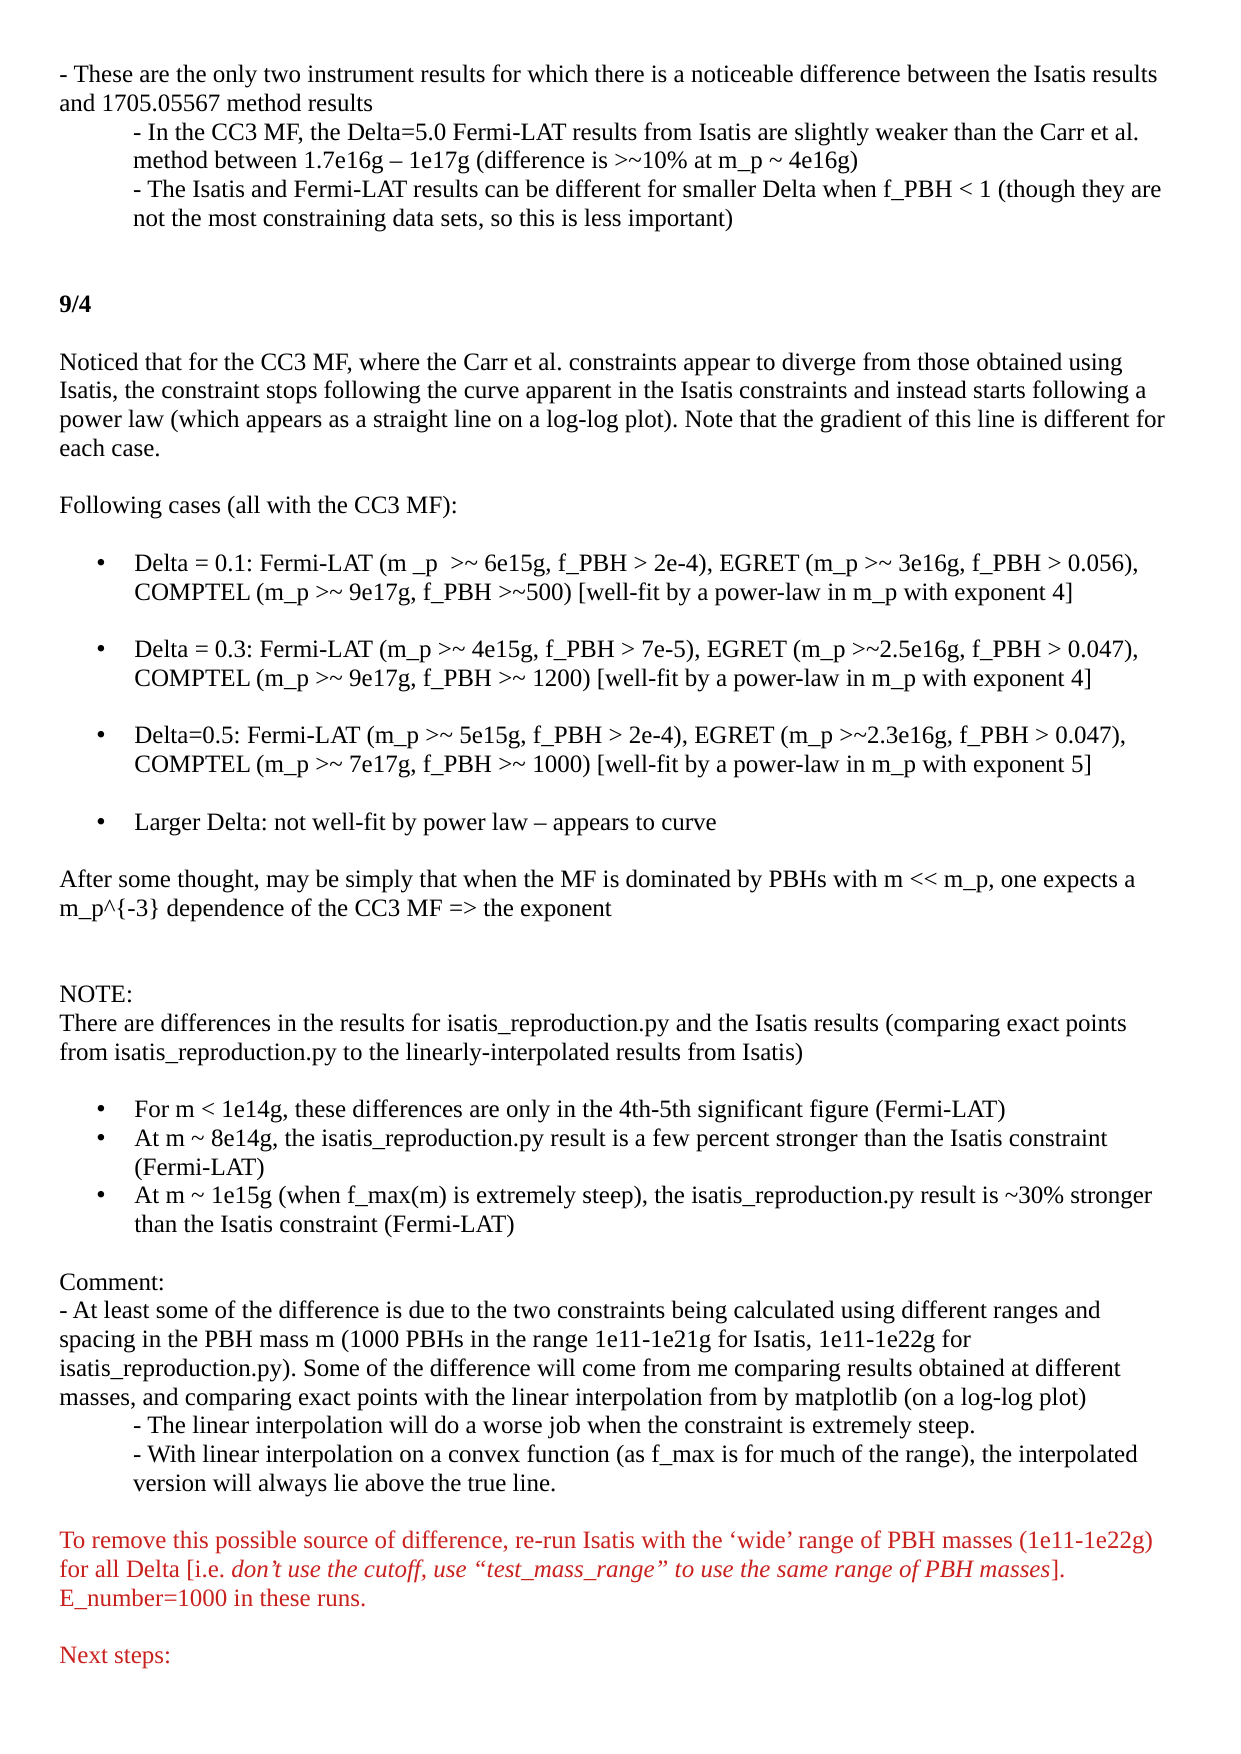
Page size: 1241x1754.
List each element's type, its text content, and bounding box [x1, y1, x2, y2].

text To remove this possible source of difference, re-run Isatis with the ‘wide’ range of PBH masses (1e11-1e22g) for all Delta [i.e. don’t use the cutoff, use “test_mass_range” to use the same range of PBH masses]. [59, 1525, 1181, 1583]
text After some thought, may be simply that when the MF is dominated by PBHs with m << m_p, one expects a m_p^{-3} dependence of the CC3 MF => the exponent [59, 864, 1181, 922]
text - These are the only two instrument results for which there is a noticeable difference between the Isatis results and 1705.05567 method results [59, 59, 1181, 117]
list At m ~ 8e14g, the isatis_reproduction.py result is a few percent stronger than the Isatis constraint (Fermi-LAT) [97, 1123, 1181, 1180]
list Delta = 0.3: Fermi-LAT (m_p >~ 4e15g, f_PBH > 7e-5), EGRET (m_p >~2.5e16g, f_PBH > 0.047), COMPTEL (m_p >~ 9e17g, f_PBH >~ 1200) [well-fit by a power-law in m_p with exponent 4] [97, 634, 1181, 692]
list For m < 1e14g, these differences are only in the 4th-5th significant figure (Fermi-LAT) [97, 1094, 1181, 1123]
list Delta=0.5: Fermi-LAT (m_p >~ 5e15g, f_PBH > 2e-4), EGRET (m_p >~2.3e16g, f_PBH > 0.047), COMPTEL (m_p >~ 7e17g, f_PBH >~ 1000) [well-fit by a power-law in m_p with exponent 5] [97, 720, 1181, 778]
list At m ~ 1e15g (when f_max(m) is extremely steep), the isatis_reproduction.py result is ~30% stronger than the Isatis constraint (Fermi-LAT) [97, 1180, 1181, 1238]
text - At least some of the difference is due to the two constraints being calculated using different ranges and spacing in the PBH mass m (1000 PBHs in the range 1e11-1e21g for Isatis, 1e11-1e22g for isatis_reproduction.py). Some of the difference will come from me comparing results obtained at different masses, and comparing exact points with the linear interpolation from by matplotlib (on a log-log plot) [59, 1295, 1181, 1410]
text - In the CC3 MF, the Delta=5.0 Fermi-LAT results from Isatis are slightly weaker than the Carr et al. method between 1.7e16g – 1e17g (difference is >~10% at m_p ~ 4e16g) [59, 117, 1181, 174]
text - The linear interpolation will do a worse job when the constraint is extremely steep. [59, 1410, 1181, 1439]
text 9/4 [59, 289, 1181, 318]
text Noticed that for the CC3 MF, where the Carr et al. constraints appear to diverge from those obtained using Isatis, the constraint stops following the curve apparent in the Isatis constraints and instead starts following a power law (which appears as a straight line on a log-log plot). Note that the gradient of this line is different for each case. [59, 347, 1181, 462]
list Delta = 0.1: Fermi-LAT (m _p >~ 6e15g, f_PBH > 2e-4), EGRET (m_p >~ 3e16g, f_PBH > 0.056), COMPTEL (m_p >~ 9e17g, f_PBH >~500) [well-fit by a power-law in m_p with exponent 4] [97, 548, 1181, 605]
text Following cases (all with the CC3 MF): [59, 490, 1181, 519]
text There are differences in the results for isatis_reproduction.py and the Isatis results (comparing exact points from isatis_reproduction.py to the linearly-interpolated results from Isatis) [59, 1008, 1181, 1065]
list Larger Delta: not well-fit by power law – appears to curve [97, 807, 1181, 835]
text NOTE: [59, 979, 1181, 1008]
text Comment: [59, 1267, 1181, 1295]
text E_number=1000 in these runs. [59, 1583, 1181, 1612]
text - The Isatis and Fermi-LAT results can be different for smaller Delta when f_PBH < 1 (though they are not the most constraining data sets, so this is less important) [59, 174, 1181, 232]
text - With linear interpolation on a convex function (as f_max is for much of the range), the interpolated version will always lie above the true line. [59, 1439, 1181, 1497]
text Next steps: [59, 1640, 1181, 1669]
